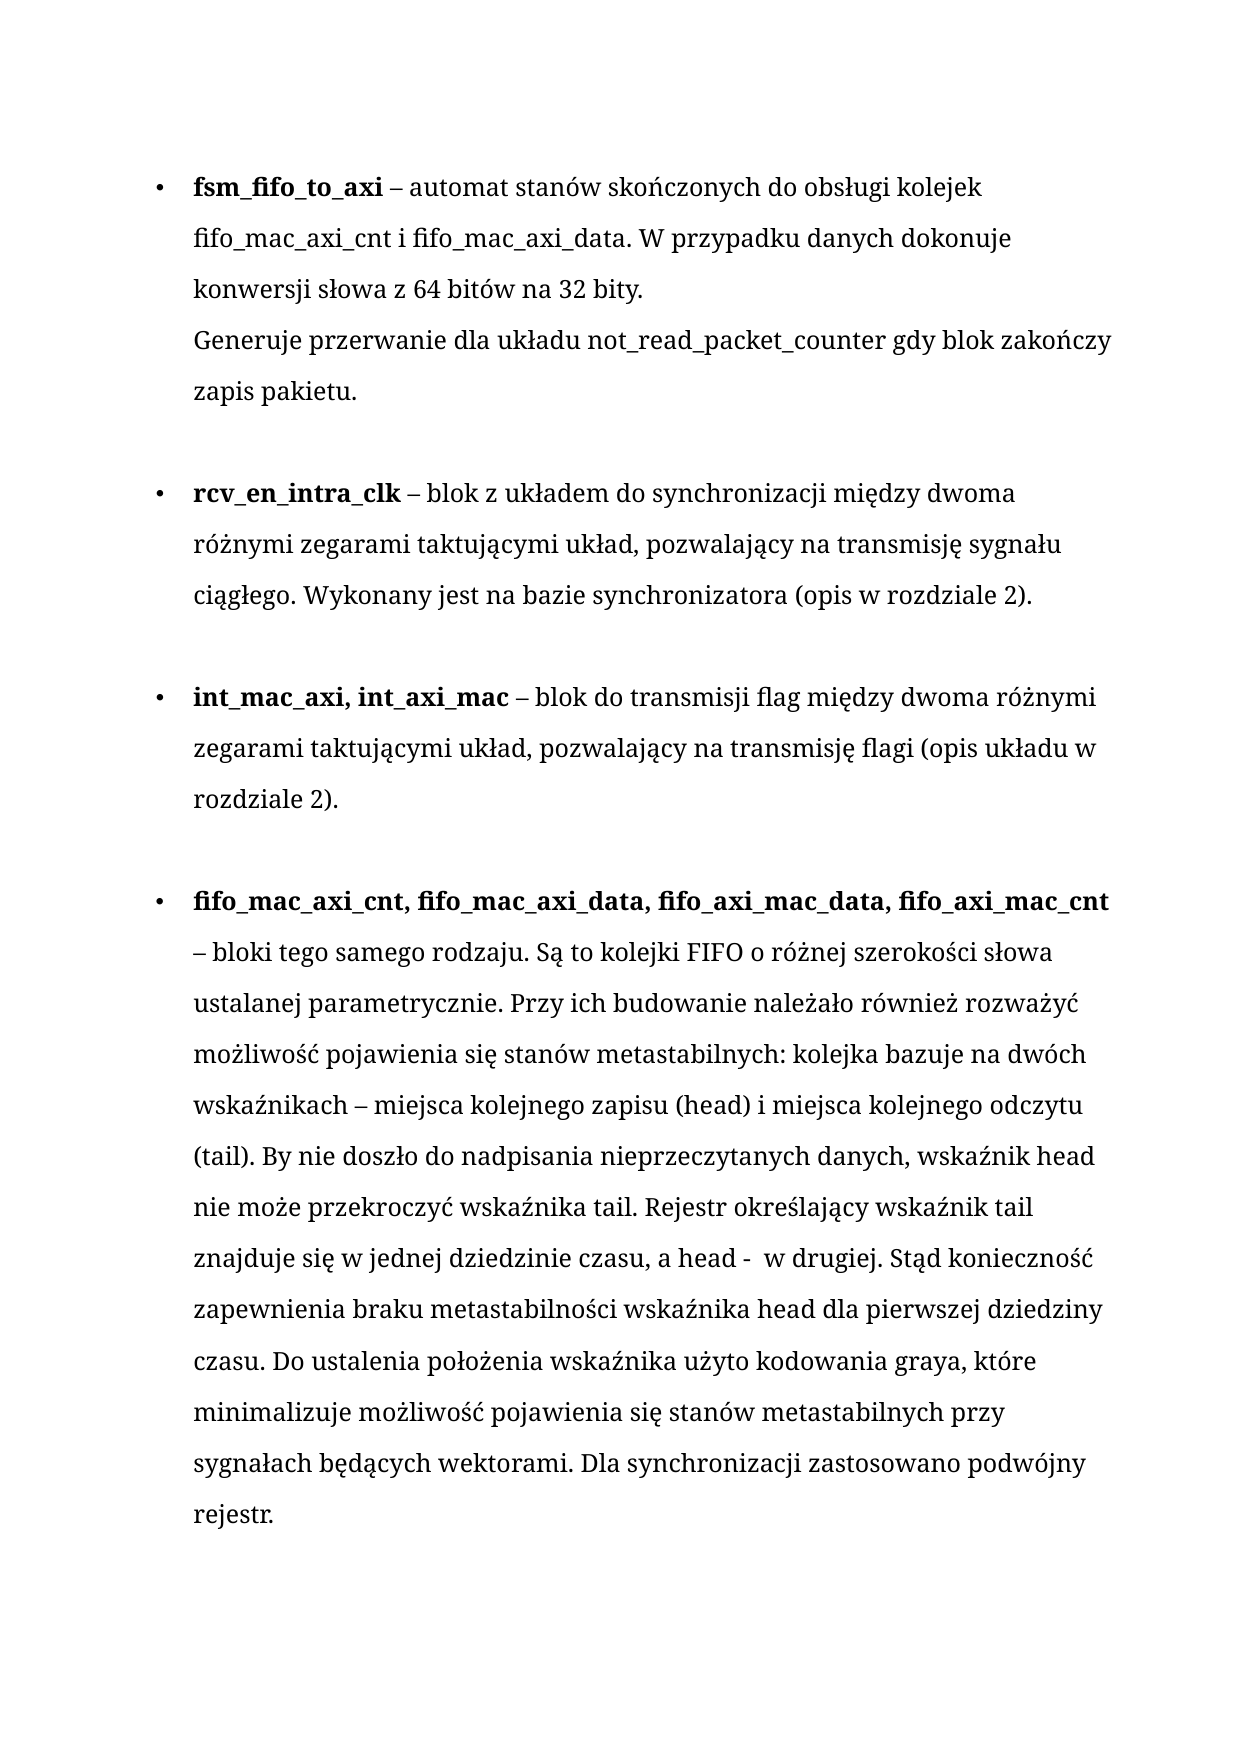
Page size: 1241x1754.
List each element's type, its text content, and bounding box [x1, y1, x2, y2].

list int_mac_axi, int_axi_mac – blok do transmisji flag między dwoma różnymi zegarami taktującymi układ, pozwalający na transmisję flagi (opis układu w rozdziale 2). [156, 679, 1122, 816]
list fifo_mac_axi_cnt, fifo_mac_axi_data, fifo_axi_mac_data, fifo_axi_mac_cnt – bloki tego samego rodzaju. Są to kolejki FIFO o różnej szerokości słowa ustalanej parametrycznie. Przy ich budowanie należało również rozważyć możliwość pojawienia się stanów metastabilnych: kolejka bazuje na dwóch wskaźnikach – miejsca kolejnego zapisu (head) i miejsca kolejnego odczytu (tail). By nie doszło do nadpisania nieprzeczytanych danych, wskaźnik head nie może przekroczyć wskaźnika tail. Rejestr określający wskaźnik tail znajduje się w jednej dziedzinie czasu, a head - w drugiej. Stąd konieczność zapewnienia braku metastabilności wskaźnika head dla pierwszej dziedziny czasu. Do ustalenia położenia wskaźnika użyto kodowania graya, które minimalizuje możliwość pojawienia się stanów metastabilnych przy sygnałach będących wektorami. Dla synchronizacji zastosowano podwójny rejestr. [155, 884, 1110, 1530]
list fsm_fifo_to_axi – automat stanów skończonych do obsługi kolejek fifo_mac_axi_cnt i fifo_mac_axi_data. W przypadku danych dokonuje konwersji słowa z 64 bitów na 32 bity. Generuje przerwanie dla układu not_read_packet_counter gdy blok zakończy zapis pakietu. [156, 169, 1122, 407]
list rcv_en_intra_clk – blok z układem do synchronizacji między dwoma różnymi zegarami taktującymi układ, pozwalający na transmisję sygnału ciągłego. Wykonany jest na bazie synchronizatora (opis w rozdziale 2). [156, 475, 1122, 612]
